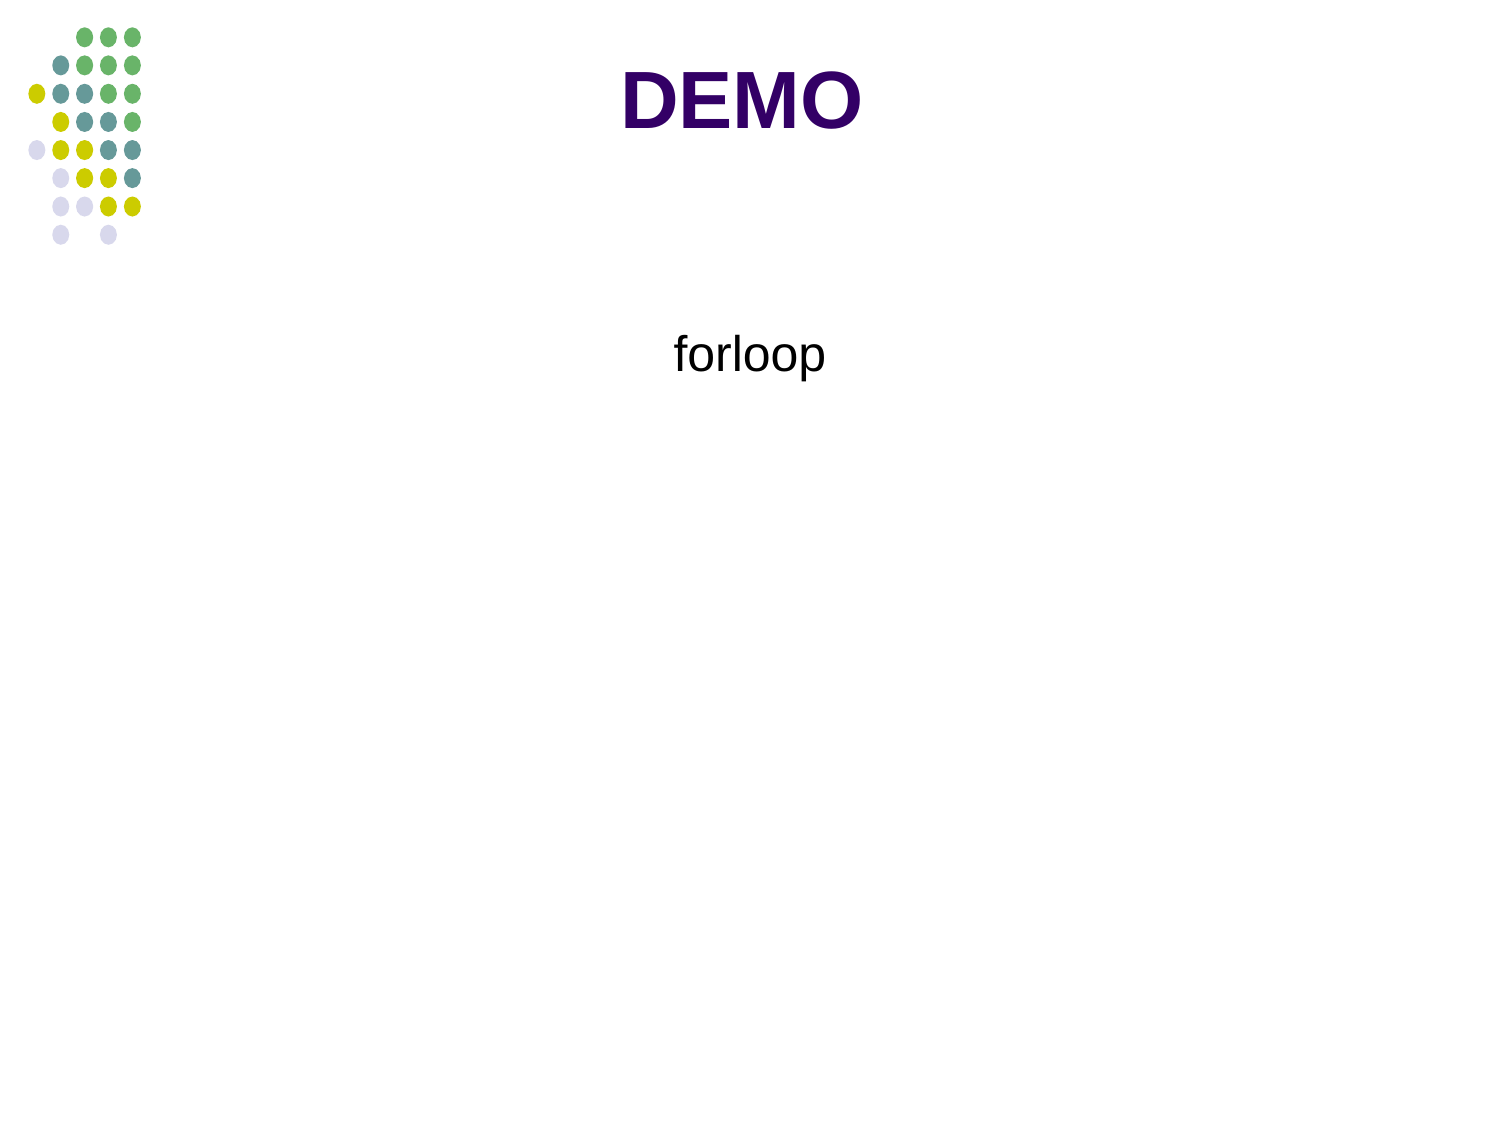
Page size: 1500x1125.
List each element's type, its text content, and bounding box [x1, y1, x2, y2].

list forloop [75, 228, 1426, 473]
title DEMO [566, 40, 917, 176]
